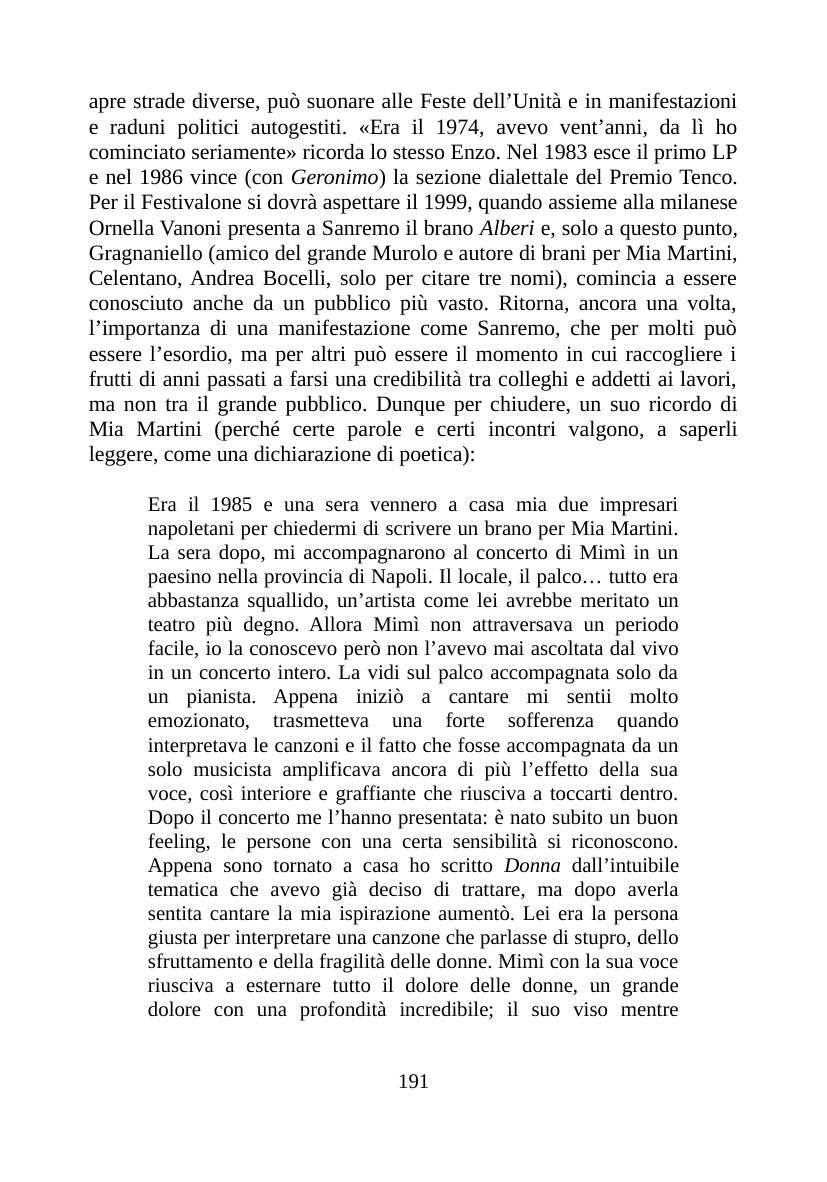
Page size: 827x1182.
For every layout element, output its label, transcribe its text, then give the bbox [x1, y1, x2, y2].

text Era il 1985 e una sera vennero a casa mia due impresari napoletani per chiedermi di scrivere un brano per Mia Martini. La sera dopo, mi accompagnarono al concerto di Mimì in un paesino nella provincia di Napoli. Il locale, il palco… tutto era abbastanza squallido, un’artista come lei avrebbe meritato un teatro più degno. Allora Mimì non attraversava un periodo facile, io la conoscevo però non l’avevo mai ascoltata dal vivo in un concerto intero. La vidi sul palco accompagnata solo da un pianista. Appena iniziò a cantare mi sentii molto emozionato, trasmetteva una forte sofferenza quando interpretava le canzoni e il fatto che fosse accompagnata da un solo musicista amplificava ancora di più l’effetto della sua voce, così interiore e graffiante che riusciva a toccarti dentro. Dopo il concerto me l’hanno presentata: è nato subito un buon feeling, le persone con una certa sensibilità si riconoscono. Appena sono tornato a casa ho scritto Donna dall’intuibile tematica che avevo già deciso di trattare, ma dopo averla sentita cantare la mia ispirazione aumentò. Lei era la persona giusta per interpretare una canzone che parlasse di stupro, dello sfruttamento e della fragilità delle donne. Mimì con la sua voce riusciva a esternare tutto il dolore delle donne, un grande dolore con una profondità incredibile; il suo viso mentre [148, 492, 679, 1021]
text apre strade diverse, può suonare alle Feste dell’Unità e in manifestazioni e raduni politici autogestiti. «Era il 1974, avevo vent’anni, da lì ho cominciato seriamente» ricorda lo stesso Enzo. Nel 1983 esce il primo LP e nel 1986 vince (con Geronimo) la sezione dialettale del Premio Tenco. Per il Festivalone si dovrà aspettare il 1999, quando assieme alla milanese Ornella Vanoni presenta a Sanremo il brano Alberi e, solo a questo punto, Gragnaniello (amico del grande Murolo e autore di brani per Mia Martini, Celentano, Andrea Bocelli, solo per citare tre nomi), comincia a essere conosciuto anche da un pubblico più vasto. Ritorna, ancora una volta, l’importanza di una manifestazione come Sanremo, che per molti può essere l’esordio, ma per altri può essere il momento in cui raccogliere i frutti di anni passati a farsi una credibilità tra colleghi e addetti ai lavori, ma non tra il grande pubblico. Dunque per chiudere, un suo ricordo di Mia Martini (perché certe parole e certi incontri valgono, a saperli leggere, come una dichiarazione di poetica): [88, 88, 738, 467]
